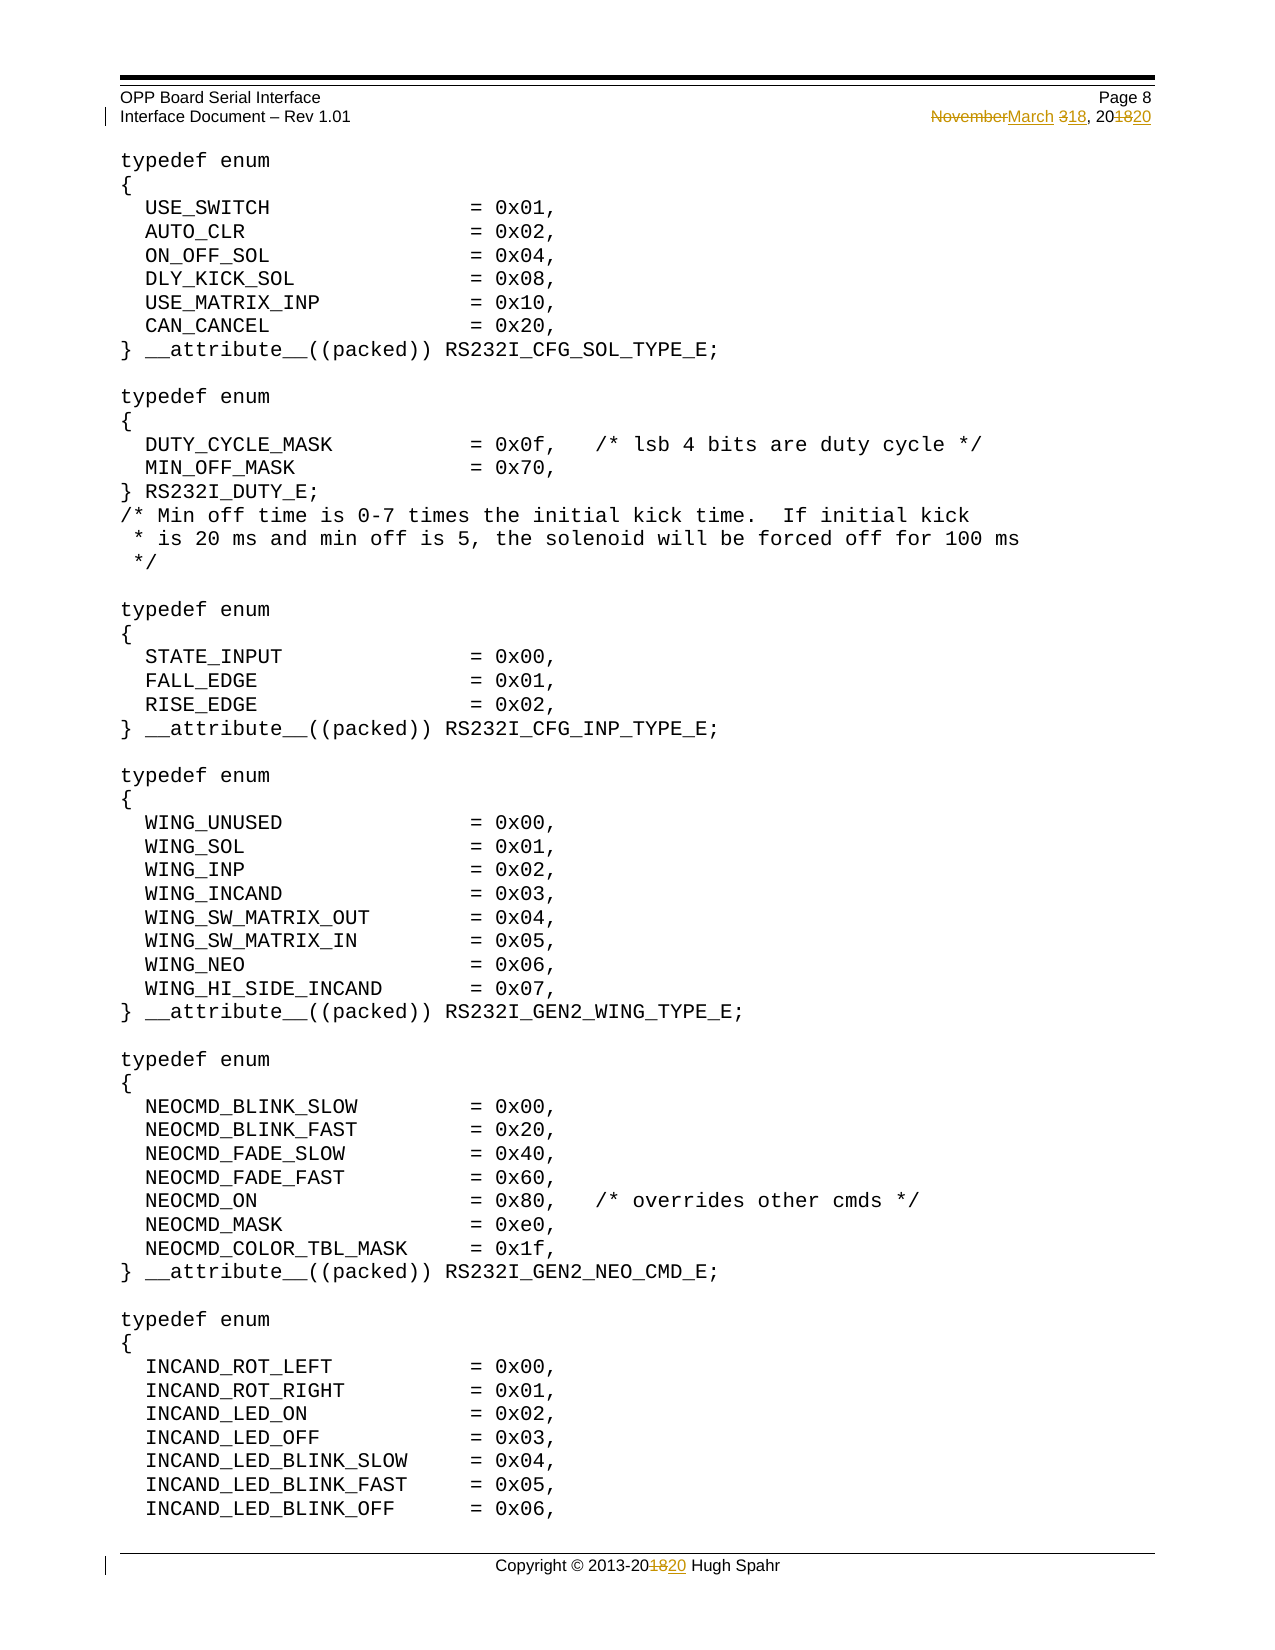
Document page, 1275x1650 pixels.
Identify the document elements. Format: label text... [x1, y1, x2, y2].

text { [120, 623, 1155, 647]
text INCAND_LED_BLINK_FAST = 0x05, [120, 1474, 1155, 1498]
text } __attribute__((packed)) RS232I_CFG_INP_TYPE_E; [120, 717, 1155, 741]
text WING_SOL = 0x01, [120, 836, 1155, 859]
text INCAND_ROT_RIGHT = 0x01, [120, 1379, 1155, 1403]
text WING_HI_SIDE_INCAND = 0x07, [120, 978, 1155, 1001]
text { [120, 1072, 1155, 1096]
text WING_UNUSED = 0x00, [120, 812, 1155, 836]
text INCAND_LED_ON = 0x02, [120, 1403, 1155, 1427]
text AUTO_CLR = 0x02, [120, 221, 1155, 244]
text { [120, 174, 1155, 197]
text DLY_KICK_SOL = 0x08, [120, 268, 1155, 292]
text USE_MATRIX_INP = 0x10, [120, 292, 1155, 316]
text NEOCMD_MASK = 0xe0, [120, 1214, 1155, 1238]
text RISE_EDGE = 0x02, [120, 694, 1155, 717]
text STATE_INPUT = 0x00, [120, 647, 1155, 670]
text { [120, 788, 1155, 812]
text WING_SW_MATRIX_IN = 0x05, [120, 930, 1155, 954]
text { [120, 410, 1155, 434]
text FALL_EDGE = 0x01, [120, 670, 1155, 694]
text NEOCMD_COLOR_TBL_MASK = 0x1f, [120, 1238, 1155, 1261]
text WING_SW_MATRIX_OUT = 0x04, [120, 907, 1155, 930]
text NEOCMD_ON = 0x80, /* overrides other cmds */ [120, 1190, 1155, 1214]
text NEOCMD_FADE_SLOW = 0x40, [120, 1143, 1155, 1167]
text typedef enum [120, 1048, 1155, 1072]
text typedef enum [120, 386, 1155, 410]
text NEOCMD_FADE_FAST = 0x60, [120, 1167, 1155, 1190]
text typedef enum [120, 1309, 1155, 1332]
text { [120, 1332, 1155, 1356]
text CAN_CANCEL = 0x20, [120, 316, 1155, 339]
text } __attribute__((packed)) RS232I_CFG_SOL_TYPE_E; [120, 339, 1155, 363]
text } __attribute__((packed)) RS232I_GEN2_NEO_CMD_E; [120, 1261, 1155, 1285]
text INCAND_LED_OFF = 0x03, [120, 1427, 1155, 1451]
text NEOCMD_BLINK_FAST = 0x20, [120, 1119, 1155, 1143]
text } RS232I_DUTY_E; [120, 481, 1155, 505]
text DUTY_CYCLE_MASK = 0x0f, /* lsb 4 bits are duty cycle */ [120, 434, 1155, 457]
text WING_INP = 0x02, [120, 859, 1155, 883]
text typedef enum [120, 765, 1155, 788]
text WING_INCAND = 0x03, [120, 883, 1155, 907]
text * is 20 ms and min off is 5, the solenoid will be forced off for 100 ms [120, 528, 1155, 552]
text */ [120, 552, 1155, 576]
text typedef enum [120, 599, 1155, 623]
text INCAND_ROT_LEFT = 0x00, [120, 1356, 1155, 1379]
text WING_NEO = 0x06, [120, 954, 1155, 978]
text typedef enum [120, 150, 1155, 174]
text ON_OFF_SOL = 0x04, [120, 244, 1155, 268]
text INCAND_LED_BLINK_OFF = 0x06, [120, 1498, 1155, 1521]
text } __attribute__((packed)) RS232I_GEN2_WING_TYPE_E; [120, 1001, 1155, 1025]
text MIN_OFF_MASK = 0x70, [120, 457, 1155, 481]
text /* Min off time is 0-7 times the initial kick time. If initial kick [120, 505, 1155, 528]
text INCAND_LED_BLINK_SLOW = 0x04, [120, 1451, 1155, 1474]
text USE_SWITCH = 0x01, [120, 197, 1155, 221]
text NEOCMD_BLINK_SLOW = 0x00, [120, 1096, 1155, 1119]
